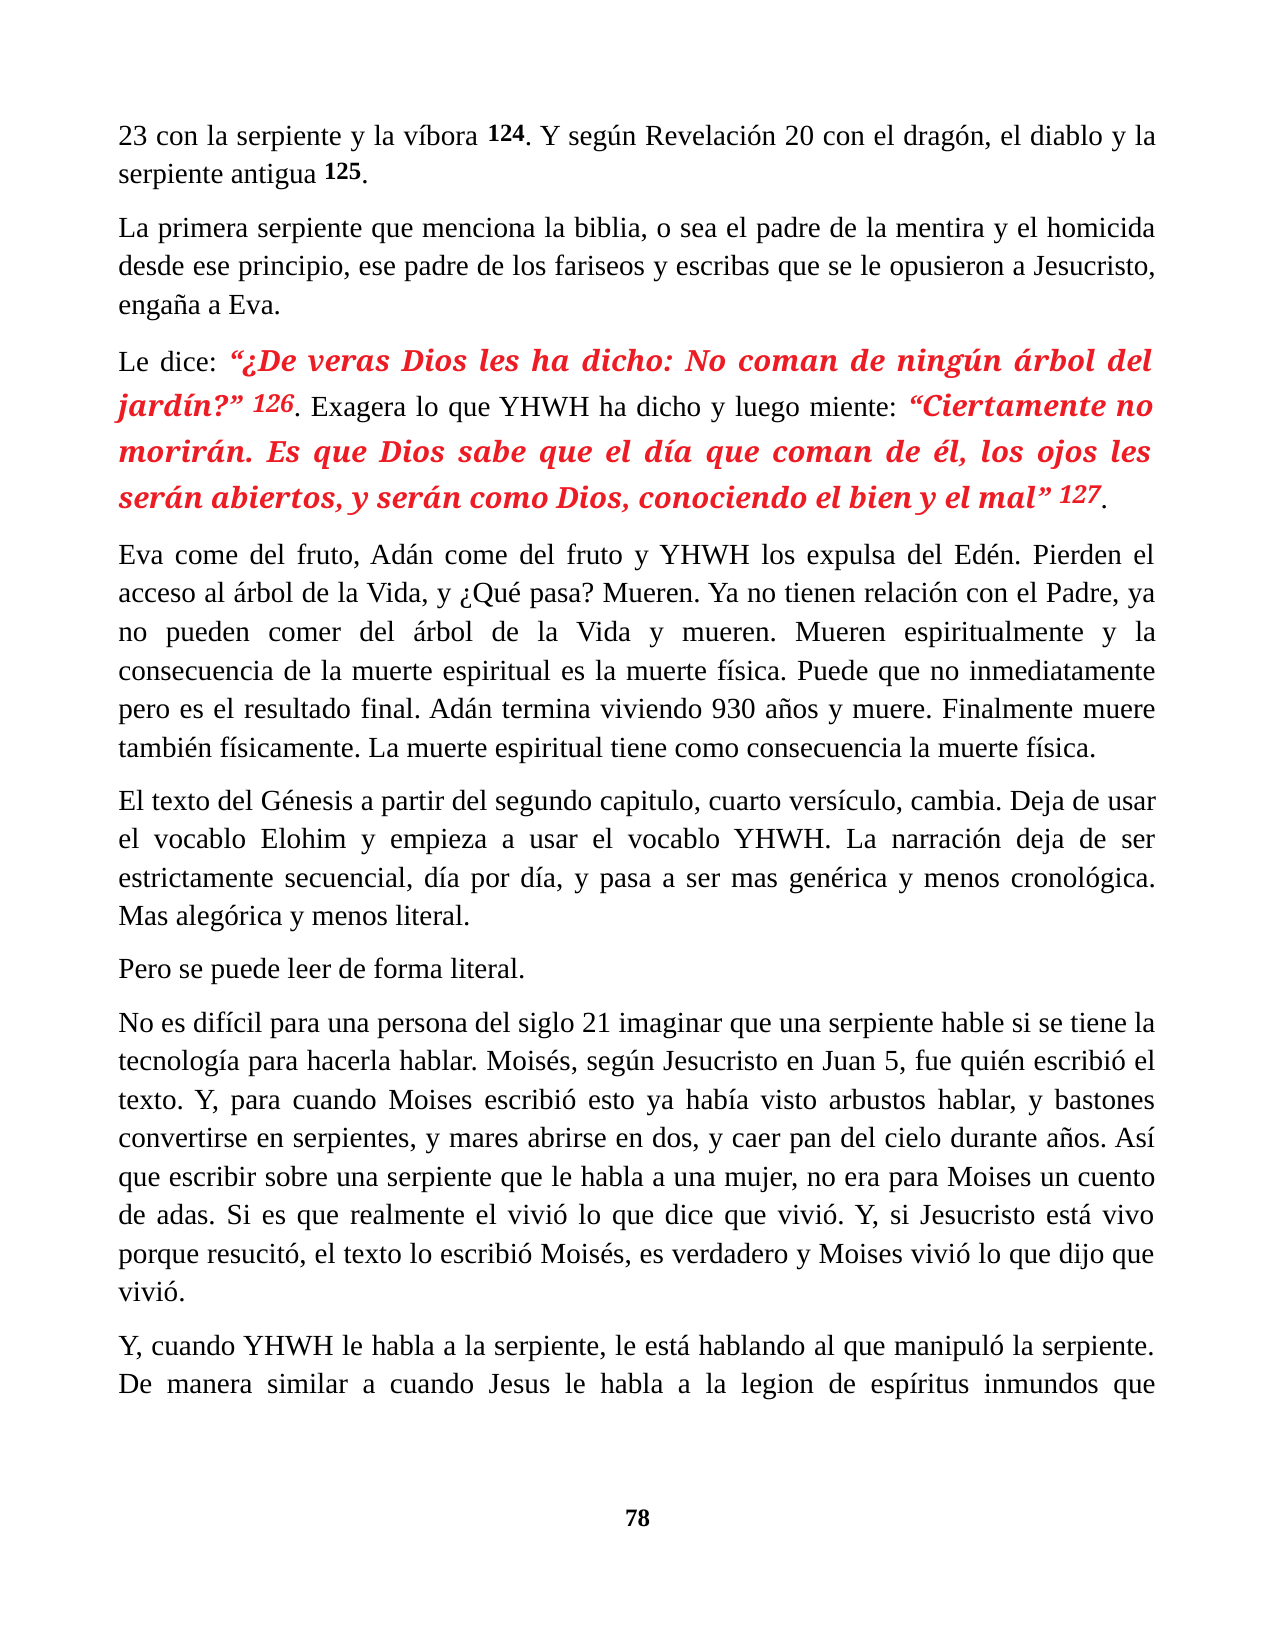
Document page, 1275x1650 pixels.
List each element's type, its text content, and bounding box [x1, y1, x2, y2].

text Pero se puede leer de forma literal. [118, 952, 1157, 985]
text El texto del Génesis a partir del segundo capitulo, cuarto versículo, cambia. Deja de usar el vocablo Elohim y empieza a usar el vocablo YHWH. La narración deja de ser estrictamente secuencial, día por día, y pasa a ser mas genérica y menos cronológica. Mas alegórica y menos literal. [118, 783, 1157, 932]
text No es difícil para una persona del siglo 21 imaginar que una serpiente hable si se tiene la tecnología para hacerla hablar. Moisés, según Jesucristo en Juan 5, fue quién escribió el texto. Y, para cuando Moises escribió esto ya había visto arbustos hablar, y bastones convertirse en serpientes, y mares abrirse en dos, y caer pan del cielo durante años. Así que escribir sobre una serpiente que le habla a una mujer, no era para Moises un cuento de adas. Si es que realmente el vivió lo que dice que vivió. Y, si Jesucristo está vivo porque resucitó, el texto lo escribió Moisés, es verdadero y Moises vivió lo que dijo que vivió. [118, 1005, 1157, 1308]
text Le dice: “¿De veras Dios les ha dicho: No coman de ningún árbol del jardín?” . Exagera lo que YHWH ha dicho y luego miente: “Ciertamente no morirán. Es que Dios sabe que el día que coman de él, los ojos les serán abiertos, y serán como Dios, conociendo el bien y el mal” . [118, 340, 1157, 517]
text 23 con la serpiente y la víbora . Y según Revelación 20 con el dragón, el diablo y la serpiente antigua . [118, 118, 1157, 190]
text Y, cuando YHWH le habla a la serpiente, le está hablando al que manipuló la serpiente. De manera similar a cuando Jesus le habla a la legion de espíritus inmundos que [118, 1328, 1157, 1400]
text La primera serpiente que menciona la biblia, o sea el padre de la mentira y el homicida desde ese principio, ese padre de los fariseos y escribas que se le opusieron a Jesucristo, engaña a Eva. [118, 210, 1157, 320]
text Eva come del fruto, Adán come del fruto y YHWH los expulsa del Edén. Pierden el acceso al árbol de la Vida, y ¿Qué pasa? Mueren. Ya no tienen relación con el Padre, ya no pueden comer del árbol de la Vida y mueren. Mueren espiritualmente y la consecuencia de la muerte espiritual es la muerte física. Puede que no inmediatamente pero es el resultado final. Adán termina viviendo 930 años y muere. Finalmente muere también físicamente. La muerte espiritual tiene como consecuencia la muerte física. [118, 537, 1157, 763]
